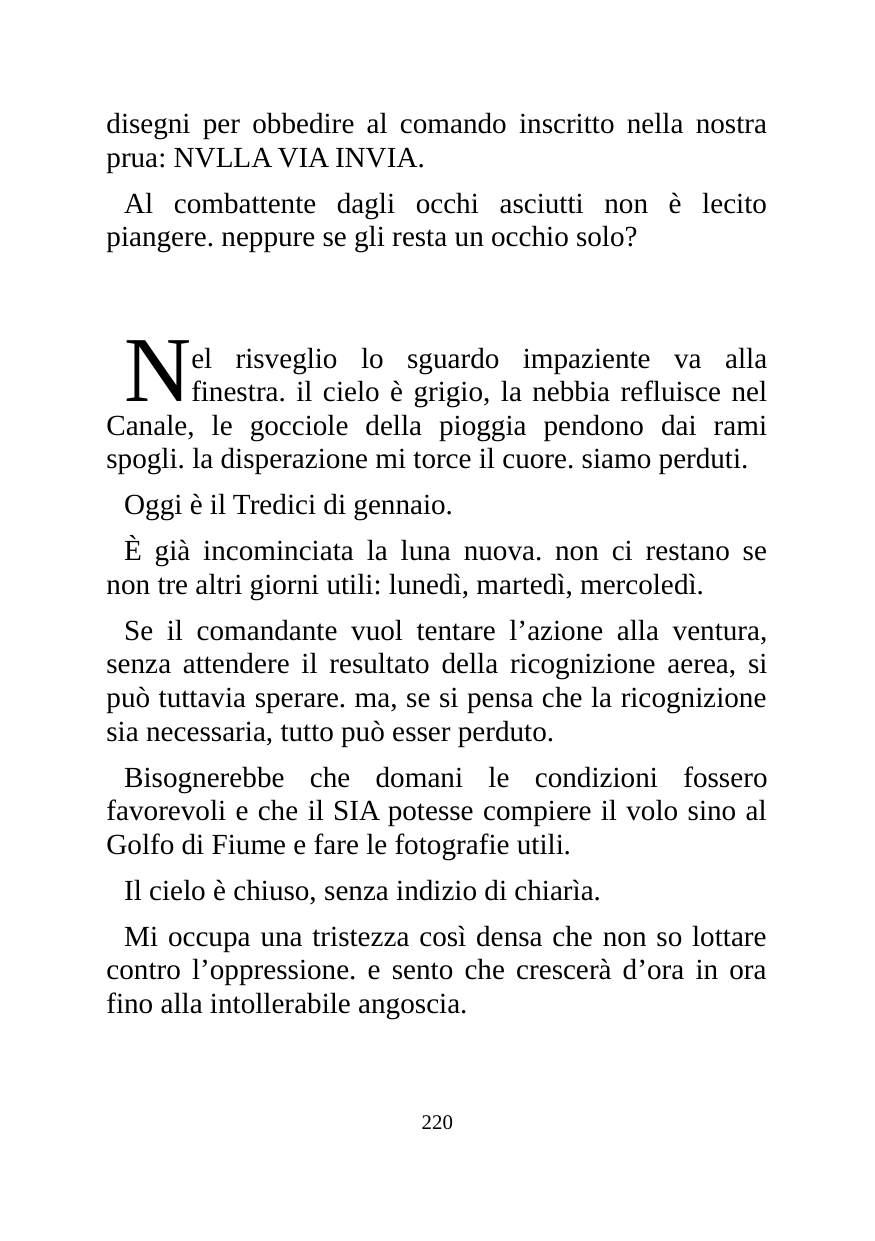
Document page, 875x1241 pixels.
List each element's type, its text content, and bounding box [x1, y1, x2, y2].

text Al combattente dagli occhi asciutti non è lecito piangere. neppure se gli resta un occhio solo? [106, 186, 768, 253]
text Oggi è il Tredici di gennaio. [106, 487, 768, 521]
text Se il comandante vuol tentare l’azione alla ventura, senza attendere il resultato della ricognizione aerea, si può tuttavia sperare. ma, se si pensa che la ricognizione sia necessaria, tutto può esser perduto. [106, 613, 768, 747]
text Mi occupa una tristezza così densa che non so lottare contro l’oppressione. e sento che crescerà d’ora in ora fino alla intollerabile angoscia. [106, 919, 768, 1019]
text Il cielo è chiuso, senza indizio di chiarìa. [106, 873, 768, 906]
text disegni per obbedire al comando inscritto nella nostra prua: NVLLA VIA INVIA. [106, 106, 768, 173]
text Nel risveglio lo sguardo impaziente va alla finestra. il cielo è grigio, la nebbia refluisce nel Canale, le gocciole della pioggia pendono dai rami spogli. la disperazione mi torce il cuore. siamo perduti. [106, 341, 768, 475]
text È già incominciata la luna nuova. non ci restano se non tre altri giorni utili: lunedì, martedì, mercoledì. [106, 533, 768, 601]
text Bisognerebbe che domani le condizioni fossero favorevoli e che il SIA potesse compiere il volo sino al Golfo di Fiume e fare le fotografie utili. [106, 760, 768, 860]
